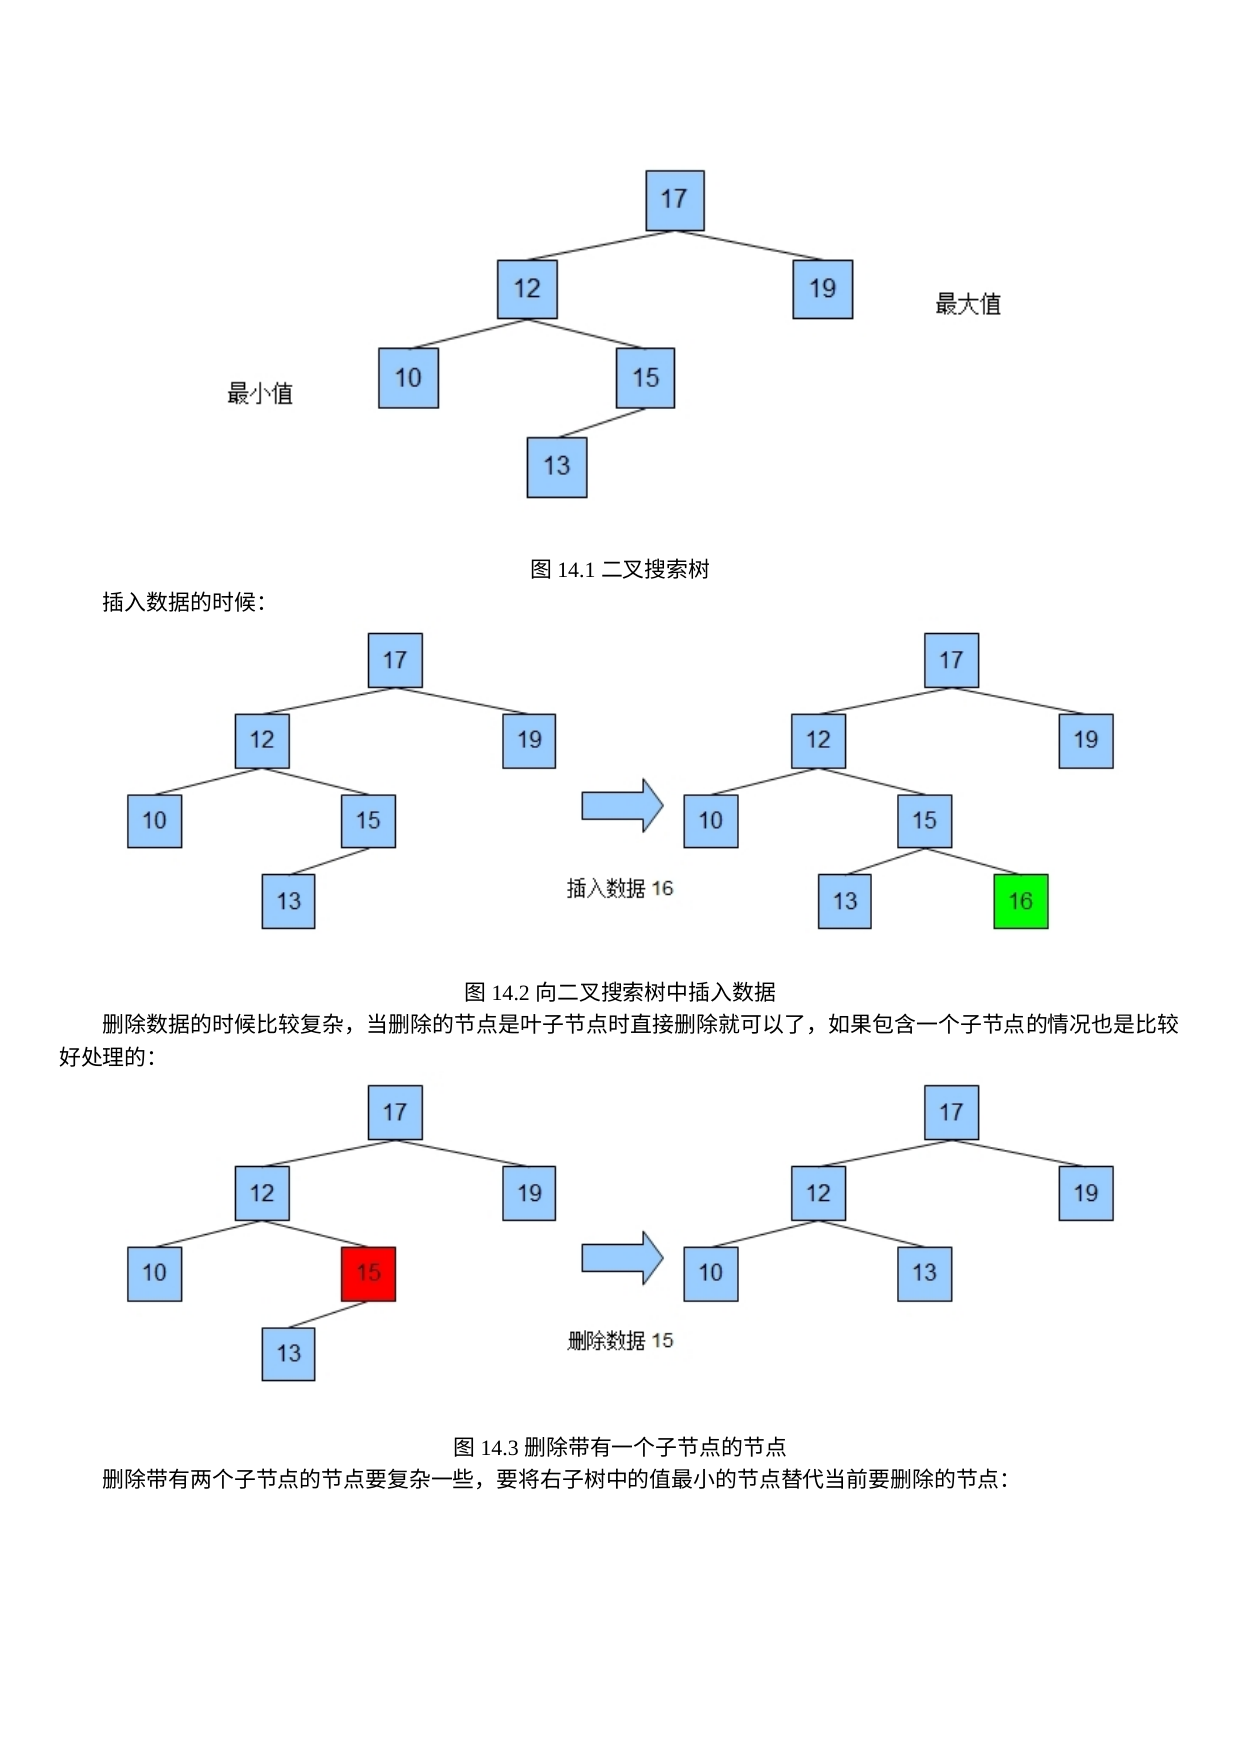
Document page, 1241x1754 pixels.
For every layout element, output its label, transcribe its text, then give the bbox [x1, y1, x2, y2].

text 图 14.2 向二叉搜索树中插入数据 [59, 952, 1181, 1007]
picture [58, 1071, 1182, 1407]
text 图 14.3 删除带有一个子节点的节点 [59, 1407, 1181, 1462]
picture [58, 616, 1182, 952]
text 图 14.1 二叉搜索树 [59, 554, 1181, 584]
picture [219, 161, 1021, 522]
text 删除数据的时候比较复杂，当删除的节点是叶子节点时直接删除就可以了，如果包含一个子节点的情况也是比较好处理的： [59, 1007, 1181, 1071]
text 插入数据的时候： [59, 584, 1181, 616]
text 删除带有两个子节点的节点要复杂一些，要将右子树中的值最小的节点替代当前要删除的节点： [59, 1462, 1181, 1494]
